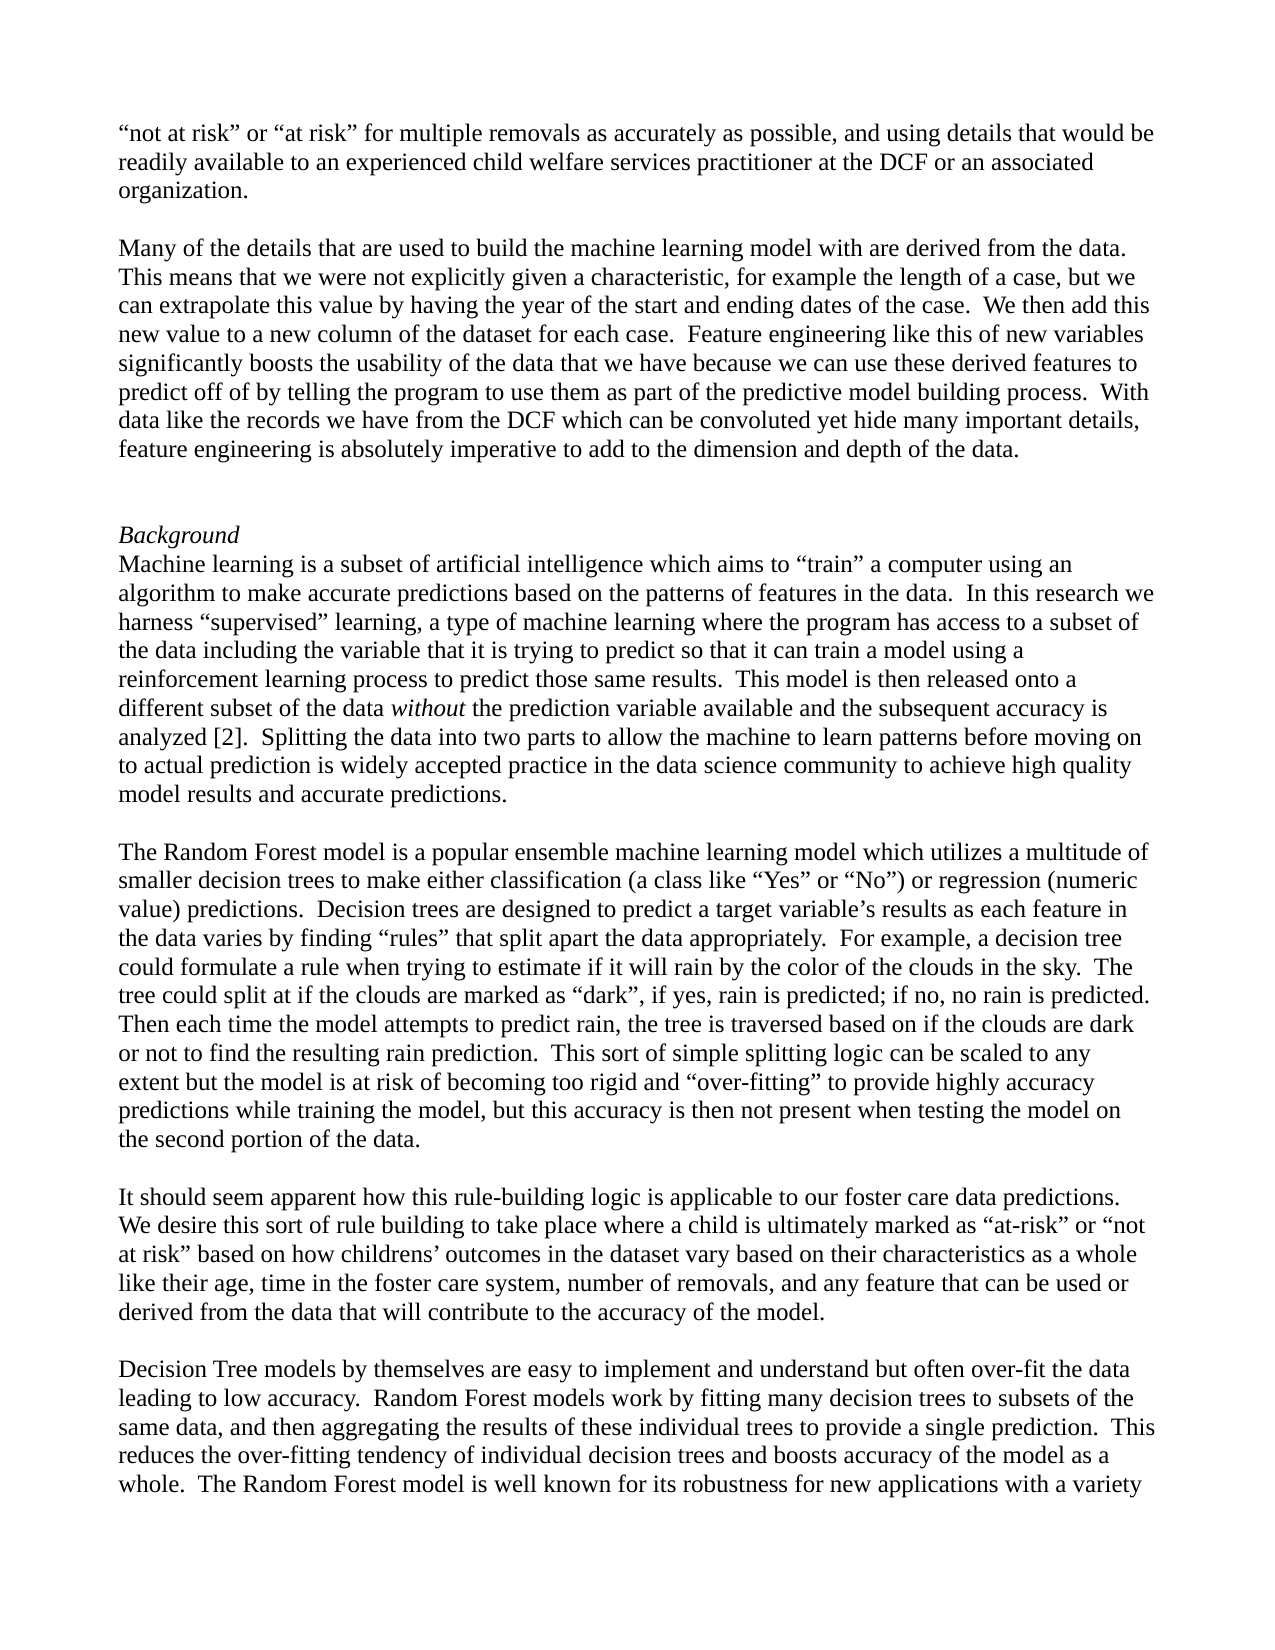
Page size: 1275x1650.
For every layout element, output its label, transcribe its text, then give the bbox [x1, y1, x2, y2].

text Machine learning is a subset of artificial intelligence which aims to “train” a computer using an algorithm to make accurate predictions based on the patterns of features in the data. In this research we harness “supervised” learning, a type of machine learning where the program has access to a subset of the data including the variable that it is trying to predict so that it can train a model using a reinforcement learning process to predict those same results. This model is then released onto a different subset of the data without the prediction variable available and the subsequent accuracy is analyzed [2]. Splitting the data into two parts to allow the machine to learn patterns before moving on to actual prediction is widely accepted practice in the data science community to achieve high quality model results and accurate predictions. [118, 549, 1157, 808]
text It should seem apparent how this rule-building logic is applicable to our foster care data predictions. We desire this sort of rule building to take place where a child is ultimately marked as “at-risk” or “not at risk” based on how childrens’ outcomes in the dataset vary based on their characteristics as a whole like their age, time in the foster care system, number of removals, and any feature that can be used or derived from the data that will contribute to the accuracy of the model. [118, 1182, 1157, 1326]
text “not at risk” or “at risk” for multiple removals as accurately as possible, and using details that would be readily available to an experienced child welfare services practitioner at the DCF or an associated organization. [118, 118, 1157, 204]
text The Random Forest model is a popular ensemble machine learning model which utilizes a multitude of smaller decision trees to make either classification (a class like “Yes” or “No”) or regression (numeric value) predictions. Decision trees are designed to predict a target variable’s results as each feature in the data varies by finding “rules” that split apart the data appropriately. For example, a decision tree could formulate a rule when trying to estimate if it will rain by the color of the clouds in the sky. The tree could split at if the clouds are marked as “dark”, if yes, rain is predicted; if no, no rain is predicted. Then each time the model attempts to predict rain, the tree is traversed based on if the clouds are dark or not to find the resulting rain prediction. This sort of simple splitting logic can be scaled to any extent but the model is at risk of becoming too rigid and “over-fitting” to provide highly accuracy predictions while training the model, but this accuracy is then not present when testing the model on the second portion of the data. [118, 837, 1157, 1153]
text Background [118, 521, 1157, 549]
text Many of the details that are used to build the machine learning model with are derived from the data. This means that we were not explicitly given a characteristic, for example the length of a case, but we can extrapolate this value by having the year of the start and ending dates of the case. We then add this new value to a new column of the dataset for each case. Feature engineering like this of new variables significantly boosts the usability of the data that we have because we can use these derived features to predict off of by telling the program to use them as part of the predictive model building process. With data like the records we have from the DCF which can be convoluted yet hide many important details, feature engineering is absolutely imperative to add to the dimension and depth of the data. [118, 233, 1157, 463]
text Decision Tree models by themselves are easy to implement and understand but often over-fit the data leading to low accuracy. Random Forest models work by fitting many decision trees to subsets of the same data, and then aggregating the results of these individual trees to provide a single prediction. This reduces the over-fitting tendency of individual decision trees and boosts accuracy of the model as a whole. The Random Forest model is well known for its robustness for new applications with a variety [118, 1354, 1157, 1498]
